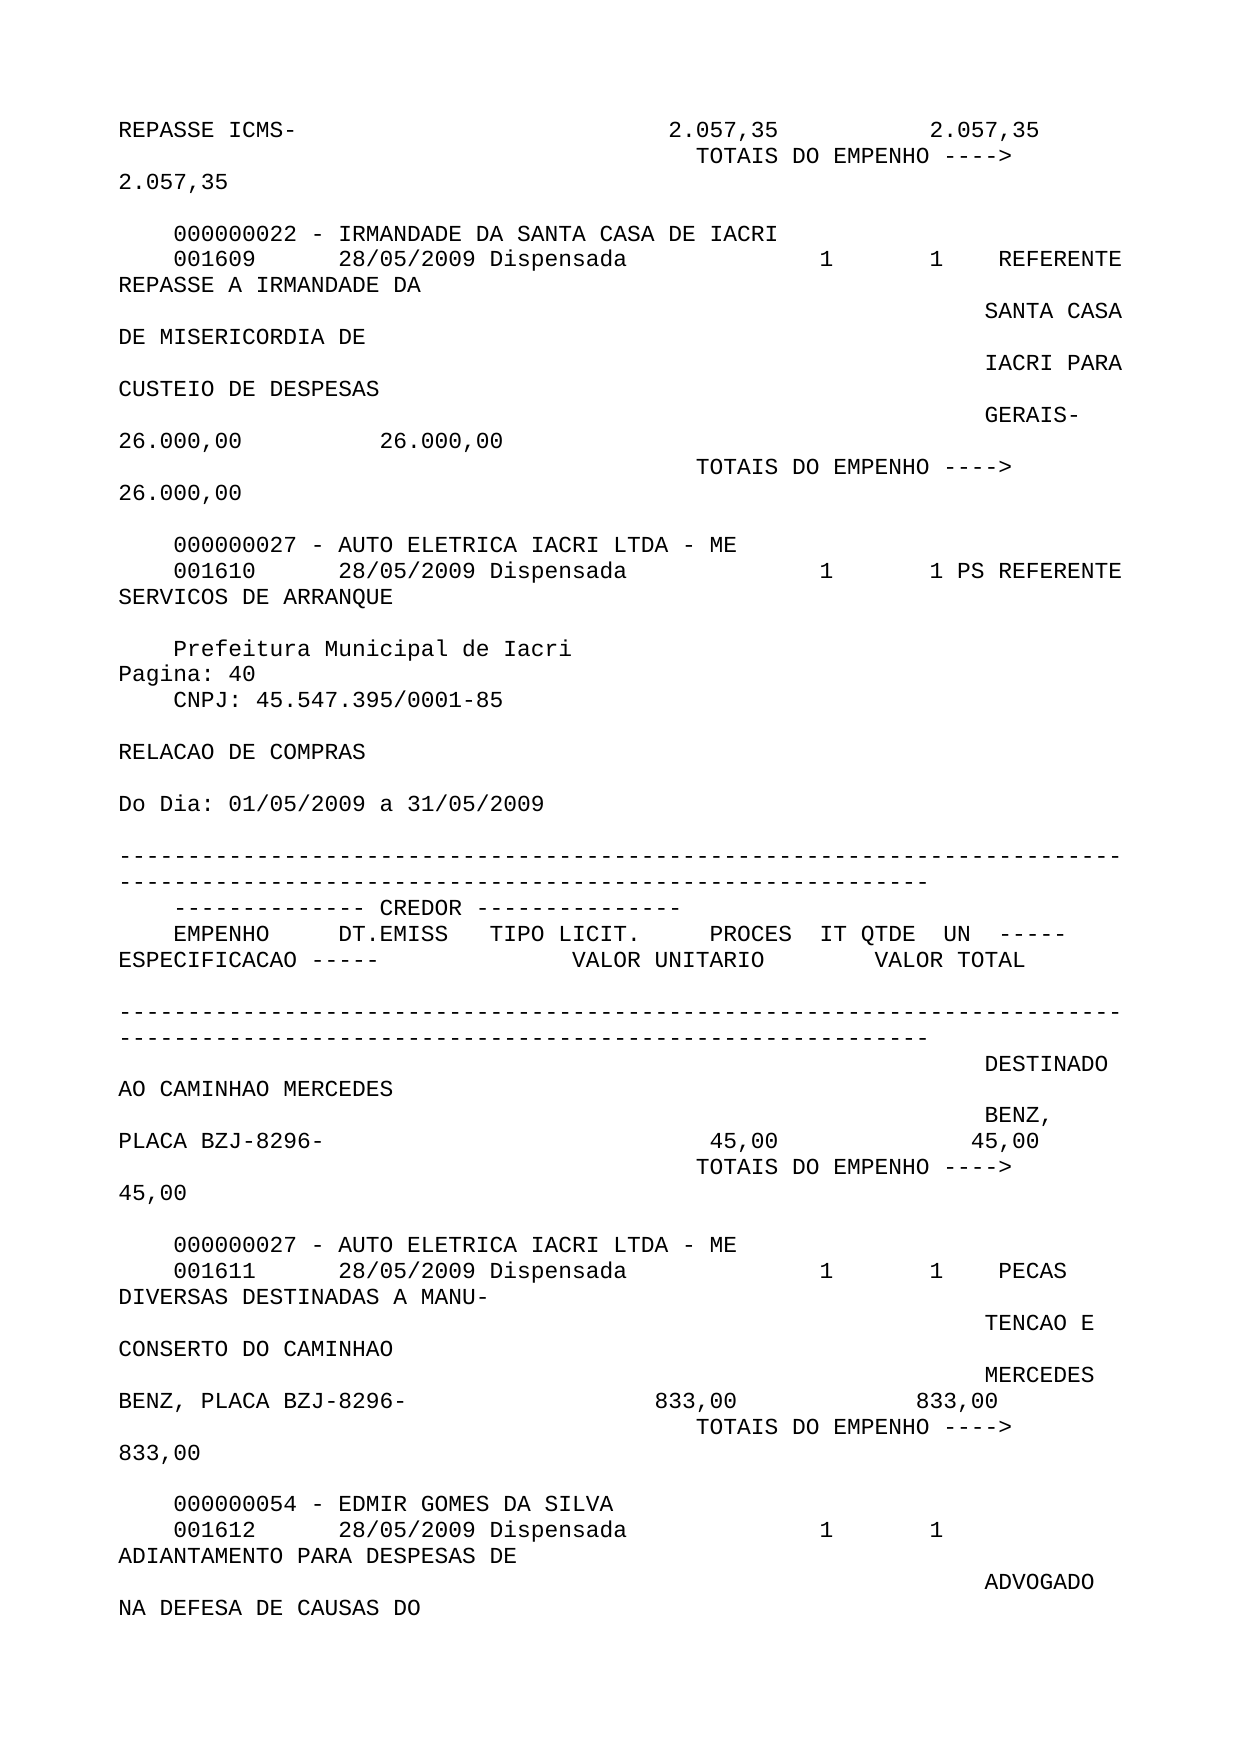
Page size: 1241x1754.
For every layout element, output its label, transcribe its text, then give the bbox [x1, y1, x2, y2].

text MERCEDES BENZ, PLACA BZJ-8296- 833,00 833,00 [118, 1363, 1122, 1415]
text RELACAO DE COMPRAS [118, 715, 1122, 767]
text TOTAIS DO EMPENHO ----> 26.000,00 [118, 455, 1122, 507]
text ADVOGADO NA DEFESA DE CAUSAS DO [118, 1571, 1122, 1622]
text TOTAIS DO EMPENHO ----> 833,00 [118, 1415, 1122, 1467]
text TENCAO E CONSERTO DO CAMINHAO [118, 1311, 1122, 1363]
text DESTINADO AO CAMINHAO MERCEDES [118, 1052, 1122, 1104]
text BENZ, PLACA BZJ-8296- 45,00 45,00 [118, 1104, 1122, 1156]
text -------------- CREDOR --------------- [118, 896, 1122, 922]
text TOTAIS DO EMPENHO ----> 45,00 [118, 1156, 1122, 1207]
text 000000027 - AUTO ELETRICA IACRI LTDA - ME [118, 533, 1122, 559]
text REPASSE ICMS- 2.057,35 2.057,35 [118, 118, 1122, 144]
text TOTAIS DO EMPENHO ----> 2.057,35 [118, 144, 1122, 196]
text 001609 28/05/2009 Dispensada 1 1 REFERENTE REPASSE A IRMANDADE DA [118, 248, 1122, 300]
text ------------------------------------------------------------------------------------------------------------------------------------ [118, 974, 1122, 1052]
text 001611 28/05/2009 Dispensada 1 1 PECAS DIVERSAS DESTINADAS A MANU- [118, 1259, 1122, 1311]
text ------------------------------------------------------------------------------------------------------------------------------------ [118, 818, 1122, 896]
text Do Dia: 01/05/2009 a 31/05/2009 [118, 767, 1122, 818]
text 001610 28/05/2009 Dispensada 1 1 PS REFERENTE SERVICOS DE ARRANQUE [118, 559, 1122, 611]
text Prefeitura Municipal de Iacri Pagina: 40 [118, 637, 1122, 689]
text EMPENHO DT.EMISS TIPO LICIT. PROCES IT QTDE UN ----- ESPECIFICACAO ----- VALOR UNITARIO VALOR TOTAL [118, 922, 1122, 974]
text 000000022 - IRMANDADE DA SANTA CASA DE IACRI [118, 222, 1122, 248]
text 000000027 - AUTO ELETRICA IACRI LTDA - ME [118, 1233, 1122, 1259]
text GERAIS- 26.000,00 26.000,00 [118, 403, 1122, 455]
text SANTA CASA DE MISERICORDIA DE [118, 300, 1122, 352]
text 001612 28/05/2009 Dispensada 1 1 ADIANTAMENTO PARA DESPESAS DE [118, 1519, 1122, 1571]
text CNPJ: 45.547.395/0001-85 [118, 689, 1122, 715]
text IACRI PARA CUSTEIO DE DESPESAS [118, 352, 1122, 403]
text 000000054 - EDMIR GOMES DA SILVA [118, 1493, 1122, 1519]
